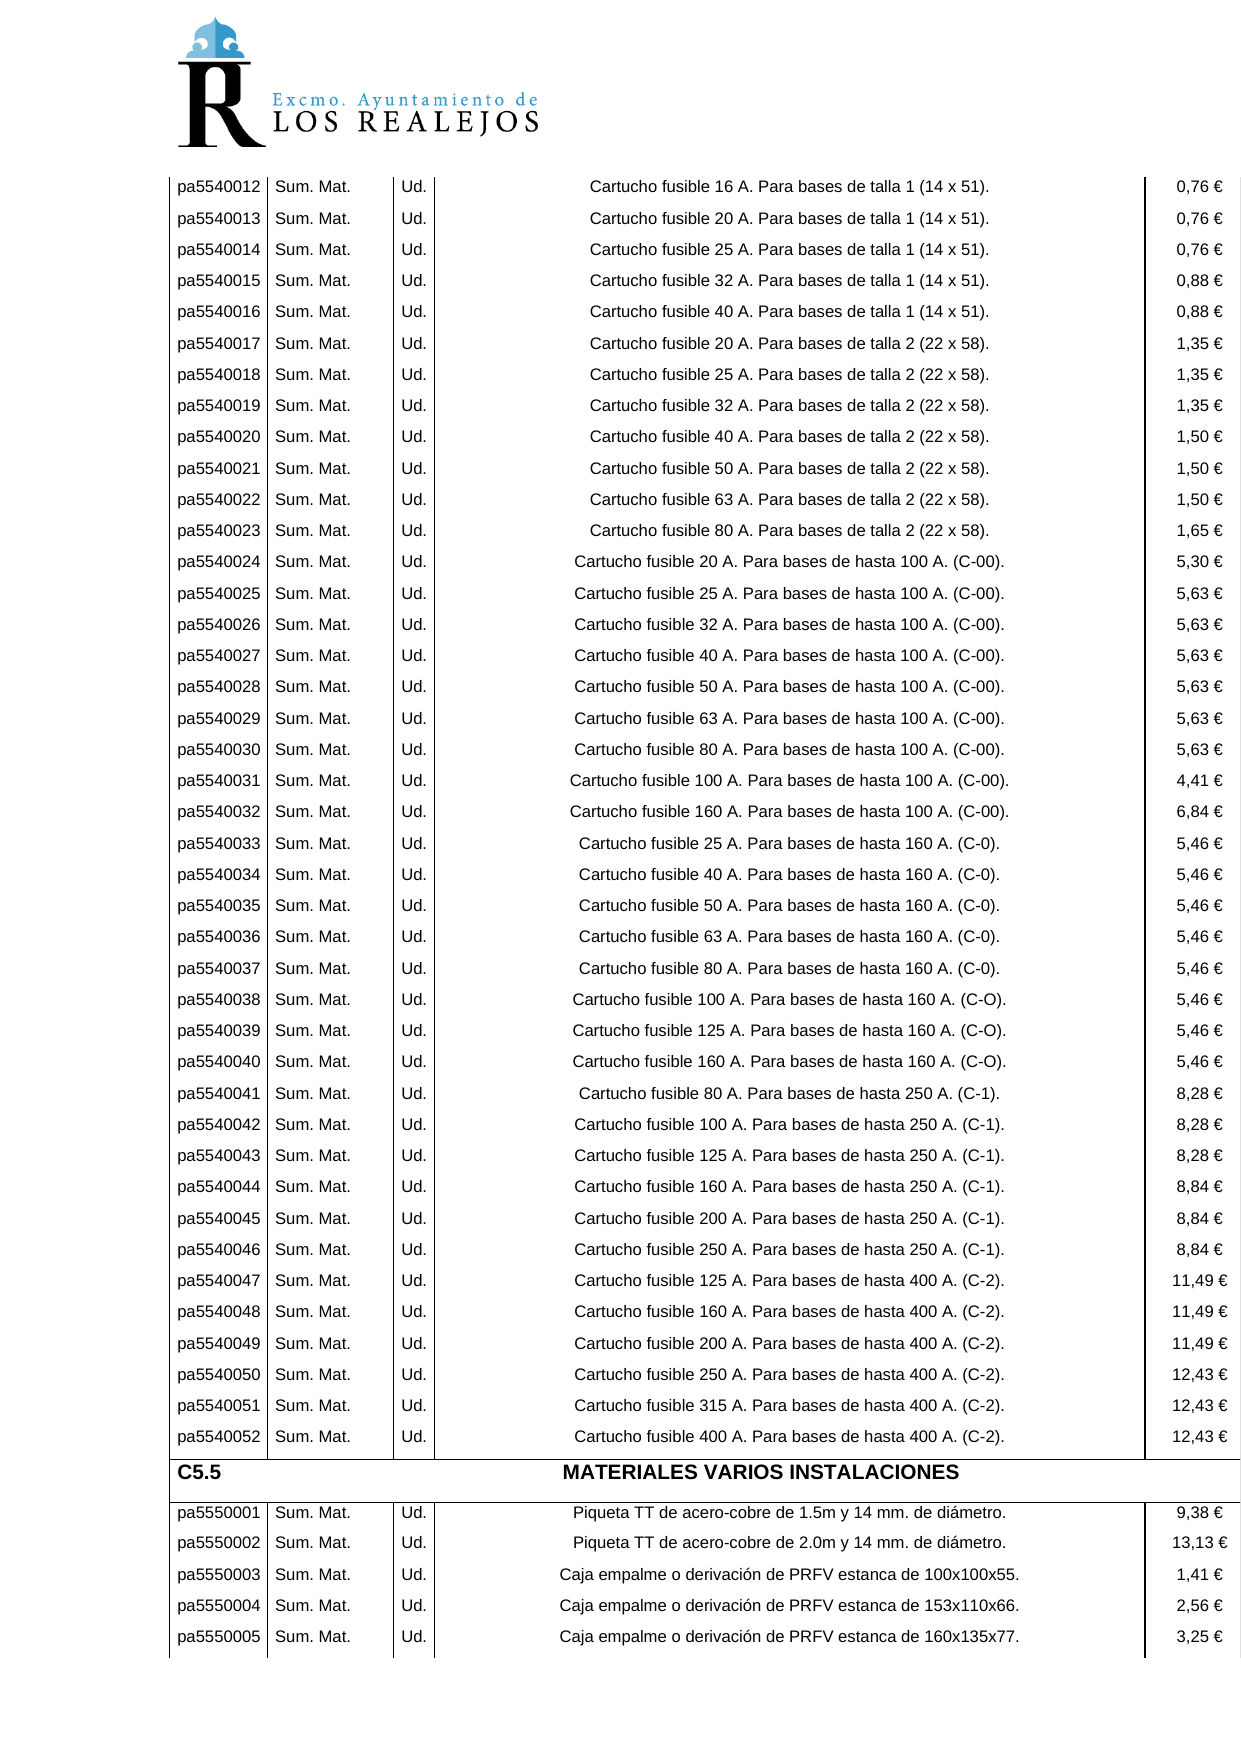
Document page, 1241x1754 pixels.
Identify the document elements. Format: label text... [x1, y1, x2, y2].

table_cell pa5540015 [170, 271, 267, 302]
table_cell Cartucho fusible 50 A. Para bases de hasta 160 A. (C-0). [435, 896, 1144, 927]
table_cell pa5540023 [170, 521, 267, 552]
table_cell Ud. [394, 615, 434, 646]
table_cell 5,46 € [1146, 865, 1240, 896]
table_cell Ud. [394, 1365, 434, 1396]
table_cell Sum. Mat. [268, 740, 393, 771]
table_cell MATERIALES VARIOS INSTALACIONES [268, 1460, 1240, 1502]
table_cell Cartucho fusible 80 A. Para bases de talla 2 (22 x 58). [435, 521, 1144, 552]
table_cell 11,49 € [1146, 1302, 1240, 1333]
table_cell Cartucho fusible 40 A. Para bases de talla 2 (22 x 58). [435, 427, 1144, 458]
table_cell Sum. Mat. [268, 1427, 393, 1458]
table_cell Cartucho fusible 160 A. Para bases de hasta 160 A. (C-O). [435, 1052, 1144, 1083]
table_cell Ud. [394, 990, 434, 1021]
table_cell Cartucho fusible 80 A. Para bases de hasta 160 A. (C-0). [435, 959, 1144, 990]
table_cell Sum. Mat. [268, 834, 393, 865]
table_cell Sum. Mat. [268, 1115, 393, 1146]
table_cell Ud. [394, 865, 434, 896]
table_cell Cartucho fusible 50 A. Para bases de talla 2 (22 x 58). [435, 459, 1144, 490]
table_cell Ud. [394, 459, 434, 490]
table_cell pa5540037 [170, 959, 267, 990]
table_cell 0,76 € [1146, 177, 1240, 208]
table_cell 8,28 € [1146, 1115, 1240, 1146]
table_cell Sum. Mat. [268, 865, 393, 896]
table_cell pa5540049 [170, 1334, 267, 1365]
table_cell Cartucho fusible 32 A. Para bases de talla 1 (14 x 51). [435, 271, 1144, 302]
table_cell Cartucho fusible 125 A. Para bases de hasta 400 A. (C-2). [435, 1271, 1144, 1302]
table_cell pa5540020 [170, 427, 267, 458]
table_cell pa5540041 [170, 1084, 267, 1115]
table_cell pa5550002 [170, 1533, 267, 1564]
table_cell pa5540032 [170, 802, 267, 833]
table_cell Cartucho fusible 100 A. Para bases de hasta 100 A. (C-00). [435, 771, 1144, 802]
table_cell Ud. [394, 1021, 434, 1052]
table_cell Caja empalme o derivación de PRFV estanca de 100x100x55. [435, 1564, 1144, 1596]
table_cell 5,46 € [1146, 896, 1240, 927]
table_cell 5,46 € [1146, 990, 1240, 1021]
table_cell Sum. Mat. [268, 646, 393, 677]
table_cell 0,76 € [1146, 209, 1240, 240]
table_cell Sum. Mat. [268, 209, 393, 240]
table_cell Sum. Mat. [268, 771, 393, 802]
table_cell Ud. [394, 1209, 434, 1240]
table_cell 6,84 € [1146, 802, 1240, 833]
table_cell Ud. [394, 177, 434, 208]
table_cell Sum. Mat. [268, 615, 393, 646]
table_cell Ud. [394, 709, 434, 740]
table_cell Cartucho fusible 100 A. Para bases de hasta 250 A. (C-1). [435, 1115, 1144, 1146]
table_cell pa5540044 [170, 1177, 267, 1208]
table_cell pa5540018 [170, 365, 267, 396]
table_cell Cartucho fusible 160 A. Para bases de hasta 100 A. (C-00). [435, 802, 1144, 833]
table_cell Cartucho fusible 16 A. Para bases de talla 1 (14 x 51). [435, 177, 1144, 208]
table_cell 1,50 € [1146, 427, 1240, 458]
table_cell Cartucho fusible 40 A. Para bases de talla 1 (14 x 51). [435, 302, 1144, 333]
table_cell Ud. [394, 959, 434, 990]
table_cell Ud. [394, 552, 434, 583]
table_cell Cartucho fusible 25 A. Para bases de talla 2 (22 x 58). [435, 365, 1144, 396]
table_cell Ud. [394, 1271, 434, 1302]
table_cell pa5540052 [170, 1427, 267, 1458]
table_cell 11,49 € [1146, 1271, 1240, 1302]
table_cell Sum. Mat. [268, 1146, 393, 1177]
table_cell pa5540043 [170, 1146, 267, 1177]
table_cell pa5540035 [170, 896, 267, 927]
table_cell Sum. Mat. [268, 271, 393, 302]
table_cell pa5540031 [170, 771, 267, 802]
table_cell Cartucho fusible 20 A. Para bases de talla 1 (14 x 51). [435, 209, 1144, 240]
table_cell Sum. Mat. [268, 802, 393, 833]
table_cell Sum. Mat. [268, 1564, 393, 1596]
table_cell Ud. [394, 927, 434, 958]
table_cell Sum. Mat. [268, 1177, 393, 1208]
table_cell Ud. [394, 1427, 434, 1458]
table_cell pa5540028 [170, 677, 267, 708]
table_cell pa5540013 [170, 209, 267, 240]
table_cell pa5540026 [170, 615, 267, 646]
table_cell Ud. [394, 771, 434, 802]
table_cell 11,49 € [1146, 1334, 1240, 1365]
table_cell Cartucho fusible 40 A. Para bases de hasta 100 A. (C-00). [435, 646, 1144, 677]
table_cell Ud. [394, 1564, 434, 1596]
table_cell Ud. [394, 1302, 434, 1333]
table_cell Ud. [394, 584, 434, 615]
table_cell pa5540014 [170, 240, 267, 271]
table_cell Ud. [394, 427, 434, 458]
table_cell pa5550003 [170, 1564, 267, 1596]
table_cell Cartucho fusible 32 A. Para bases de hasta 100 A. (C-00). [435, 615, 1144, 646]
table_cell Ud. [394, 1627, 434, 1658]
table_cell 5,30 € [1146, 552, 1240, 583]
table_cell Cartucho fusible 200 A. Para bases de hasta 250 A. (C-1). [435, 1209, 1144, 1240]
table_cell pa5540034 [170, 865, 267, 896]
table_cell Sum. Mat. [268, 1596, 393, 1627]
table_cell 8,84 € [1146, 1240, 1240, 1271]
table_cell Cartucho fusible 250 A. Para bases de hasta 250 A. (C-1). [435, 1240, 1144, 1271]
table_cell Ud. [394, 396, 434, 427]
table_cell 0,76 € [1146, 240, 1240, 271]
table_cell 5,46 € [1146, 927, 1240, 958]
table_cell 9,38 € [1146, 1503, 1240, 1533]
table_cell 8,84 € [1146, 1209, 1240, 1240]
table_cell Ud. [394, 521, 434, 552]
table_cell 3,25 € [1146, 1627, 1240, 1658]
table_cell Cartucho fusible 25 A. Para bases de hasta 100 A. (C-00). [435, 584, 1144, 615]
table_cell pa5540016 [170, 302, 267, 333]
table_cell 5,46 € [1146, 959, 1240, 990]
table_cell Cartucho fusible 80 A. Para bases de hasta 100 A. (C-00). [435, 740, 1144, 771]
table_cell pa5540038 [170, 990, 267, 1021]
table_cell 1,65 € [1146, 521, 1240, 552]
table_cell pa5540025 [170, 584, 267, 615]
table_cell Ud. [394, 271, 434, 302]
table_cell 1,35 € [1146, 365, 1240, 396]
table_cell Ud. [394, 1052, 434, 1083]
table_cell Sum. Mat. [268, 709, 393, 740]
table_cell Ud. [394, 834, 434, 865]
table_cell Cartucho fusible 63 A. Para bases de talla 2 (22 x 58). [435, 490, 1144, 521]
table_cell pa5540051 [170, 1396, 267, 1427]
table_cell Ud. [394, 1396, 434, 1427]
table_cell Cartucho fusible 25 A. Para bases de talla 1 (14 x 51). [435, 240, 1144, 271]
table_cell pa5540048 [170, 1302, 267, 1333]
table_cell pa5540033 [170, 834, 267, 865]
table_cell Sum. Mat. [268, 1209, 393, 1240]
table_cell Sum. Mat. [268, 959, 393, 990]
table_cell Sum. Mat. [268, 677, 393, 708]
table_cell Cartucho fusible 400 A. Para bases de hasta 400 A. (C-2). [435, 1427, 1144, 1458]
table_cell Piqueta TT de acero-cobre de 2.0m y 14 mm. de diámetro. [435, 1533, 1144, 1564]
table_cell Ud. [394, 896, 434, 927]
table_cell Ud. [394, 240, 434, 271]
table_cell pa5540040 [170, 1052, 267, 1083]
table_cell Cartucho fusible 160 A. Para bases de hasta 250 A. (C-1). [435, 1177, 1144, 1208]
table_cell 1,50 € [1146, 490, 1240, 521]
table_cell 5,63 € [1146, 646, 1240, 677]
table_cell Sum. Mat. [268, 1533, 393, 1564]
table_cell Ud. [394, 1596, 434, 1627]
table_cell Sum. Mat. [268, 1084, 393, 1115]
table_cell Sum. Mat. [268, 552, 393, 583]
table_cell Cartucho fusible 250 A. Para bases de hasta 400 A. (C-2). [435, 1365, 1144, 1396]
table_cell Ud. [394, 1503, 434, 1533]
table_cell 5,63 € [1146, 740, 1240, 771]
table_cell Piqueta TT de acero-cobre de 1.5m y 14 mm. de diámetro. [435, 1503, 1144, 1533]
table_cell Ud. [394, 209, 434, 240]
table_cell Ud. [394, 1146, 434, 1177]
table_cell pa5550005 [170, 1627, 267, 1658]
table_cell Sum. Mat. [268, 240, 393, 271]
table_cell Sum. Mat. [268, 1302, 393, 1333]
table_cell 5,63 € [1146, 677, 1240, 708]
table_cell Cartucho fusible 200 A. Para bases de hasta 400 A. (C-2). [435, 1334, 1144, 1365]
table_cell 0,88 € [1146, 302, 1240, 333]
table_cell pa5550004 [170, 1596, 267, 1627]
table_cell pa5540030 [170, 740, 267, 771]
table_cell pa5540021 [170, 459, 267, 490]
table_cell Ud. [394, 1533, 434, 1564]
table_cell 5,63 € [1146, 584, 1240, 615]
table_cell Cartucho fusible 63 A. Para bases de hasta 160 A. (C-0). [435, 927, 1144, 958]
table_cell 4,41 € [1146, 771, 1240, 802]
table_cell Ud. [394, 334, 434, 365]
table_cell Ud. [394, 365, 434, 396]
table_cell Ud. [394, 1177, 434, 1208]
table_cell 1,35 € [1146, 334, 1240, 365]
table_cell 8,28 € [1146, 1146, 1240, 1177]
table_cell Sum. Mat. [268, 1503, 393, 1533]
table_cell 5,63 € [1146, 709, 1240, 740]
table_cell pa5550001 [170, 1503, 267, 1533]
table_cell 5,63 € [1146, 615, 1240, 646]
table_cell 5,46 € [1146, 1052, 1240, 1083]
table_cell 5,46 € [1146, 1021, 1240, 1052]
table_cell 12,43 € [1146, 1365, 1240, 1396]
table_cell Ud. [394, 1115, 434, 1146]
table_cell Cartucho fusible 100 A. Para bases de hasta 160 A. (C-O). [435, 990, 1144, 1021]
table_cell C5.5 [170, 1460, 268, 1502]
table_cell Sum. Mat. [268, 427, 393, 458]
table_cell 2,56 € [1146, 1596, 1240, 1627]
table_cell Sum. Mat. [268, 1334, 393, 1365]
table_cell Ud. [394, 1240, 434, 1271]
table_cell Sum. Mat. [268, 459, 393, 490]
table_cell pa5540024 [170, 552, 267, 583]
table_cell Sum. Mat. [268, 1396, 393, 1427]
table_cell 1,41 € [1146, 1564, 1240, 1596]
table_cell Cartucho fusible 63 A. Para bases de hasta 100 A. (C-00). [435, 709, 1144, 740]
table_cell Cartucho fusible 40 A. Para bases de hasta 160 A. (C-0). [435, 865, 1144, 896]
table_cell pa5540047 [170, 1271, 267, 1302]
table_cell Sum. Mat. [268, 1627, 393, 1658]
table_cell Caja empalme o derivación de PRFV estanca de 160x135x77. [435, 1627, 1144, 1658]
table_cell Cartucho fusible 315 A. Para bases de hasta 400 A. (C-2). [435, 1396, 1144, 1427]
table_cell Ud. [394, 490, 434, 521]
table_cell Sum. Mat. [268, 302, 393, 333]
table_cell Sum. Mat. [268, 1240, 393, 1271]
table_cell pa5540046 [170, 1240, 267, 1271]
table_cell Ud. [394, 302, 434, 333]
table_cell Cartucho fusible 20 A. Para bases de talla 2 (22 x 58). [435, 334, 1144, 365]
table_cell Sum. Mat. [268, 1021, 393, 1052]
table_cell pa5540027 [170, 646, 267, 677]
table_cell Cartucho fusible 125 A. Para bases de hasta 160 A. (C-O). [435, 1021, 1144, 1052]
table_cell Cartucho fusible 50 A. Para bases de hasta 100 A. (C-00). [435, 677, 1144, 708]
table_cell Sum. Mat. [268, 896, 393, 927]
table_cell Cartucho fusible 80 A. Para bases de hasta 250 A. (C-1). [435, 1084, 1144, 1115]
table_cell Ud. [394, 1084, 434, 1115]
table_cell Sum. Mat. [268, 365, 393, 396]
table_cell Cartucho fusible 32 A. Para bases de talla 2 (22 x 58). [435, 396, 1144, 427]
table_cell 8,28 € [1146, 1084, 1240, 1115]
table_cell pa5540017 [170, 334, 267, 365]
table_cell Sum. Mat. [268, 927, 393, 958]
table_cell 1,35 € [1146, 396, 1240, 427]
table_cell Cartucho fusible 125 A. Para bases de hasta 250 A. (C-1). [435, 1146, 1144, 1177]
table_cell pa5540029 [170, 709, 267, 740]
table_cell Ud. [394, 677, 434, 708]
table_cell pa5540039 [170, 1021, 267, 1052]
table_cell 0,88 € [1146, 271, 1240, 302]
table_cell 12,43 € [1146, 1396, 1240, 1427]
table_cell Sum. Mat. [268, 334, 393, 365]
table_cell pa5540042 [170, 1115, 267, 1146]
table_cell 8,84 € [1146, 1177, 1240, 1208]
table_cell pa5540022 [170, 490, 267, 521]
table_cell Sum. Mat. [268, 1365, 393, 1396]
table_cell pa5540050 [170, 1365, 267, 1396]
table_cell 13,13 € [1146, 1533, 1240, 1564]
table_cell Sum. Mat. [268, 521, 393, 552]
table_cell Sum. Mat. [268, 1271, 393, 1302]
table_cell Ud. [394, 802, 434, 833]
table_cell Ud. [394, 740, 434, 771]
table_cell Sum. Mat. [268, 584, 393, 615]
table_cell 1,50 € [1146, 459, 1240, 490]
table_cell pa5540036 [170, 927, 267, 958]
table_cell Cartucho fusible 20 A. Para bases de hasta 100 A. (C-00). [435, 552, 1144, 583]
table_cell Sum. Mat. [268, 396, 393, 427]
table_cell pa5540045 [170, 1209, 267, 1240]
table_cell Sum. Mat. [268, 177, 393, 208]
table_cell 5,46 € [1146, 834, 1240, 865]
table_cell Cartucho fusible 160 A. Para bases de hasta 400 A. (C-2). [435, 1302, 1144, 1333]
table_cell Caja empalme o derivación de PRFV estanca de 153x110x66. [435, 1596, 1144, 1627]
table_cell pa5540019 [170, 396, 267, 427]
table_cell Ud. [394, 1334, 434, 1365]
table_cell 12,43 € [1146, 1427, 1240, 1458]
table_cell Sum. Mat. [268, 990, 393, 1021]
table_cell Sum. Mat. [268, 1052, 393, 1083]
table_cell Ud. [394, 646, 434, 677]
table_cell Sum. Mat. [268, 490, 393, 521]
table_cell pa5540012 [170, 177, 267, 208]
table_cell Cartucho fusible 25 A. Para bases de hasta 160 A. (C-0). [435, 834, 1144, 865]
